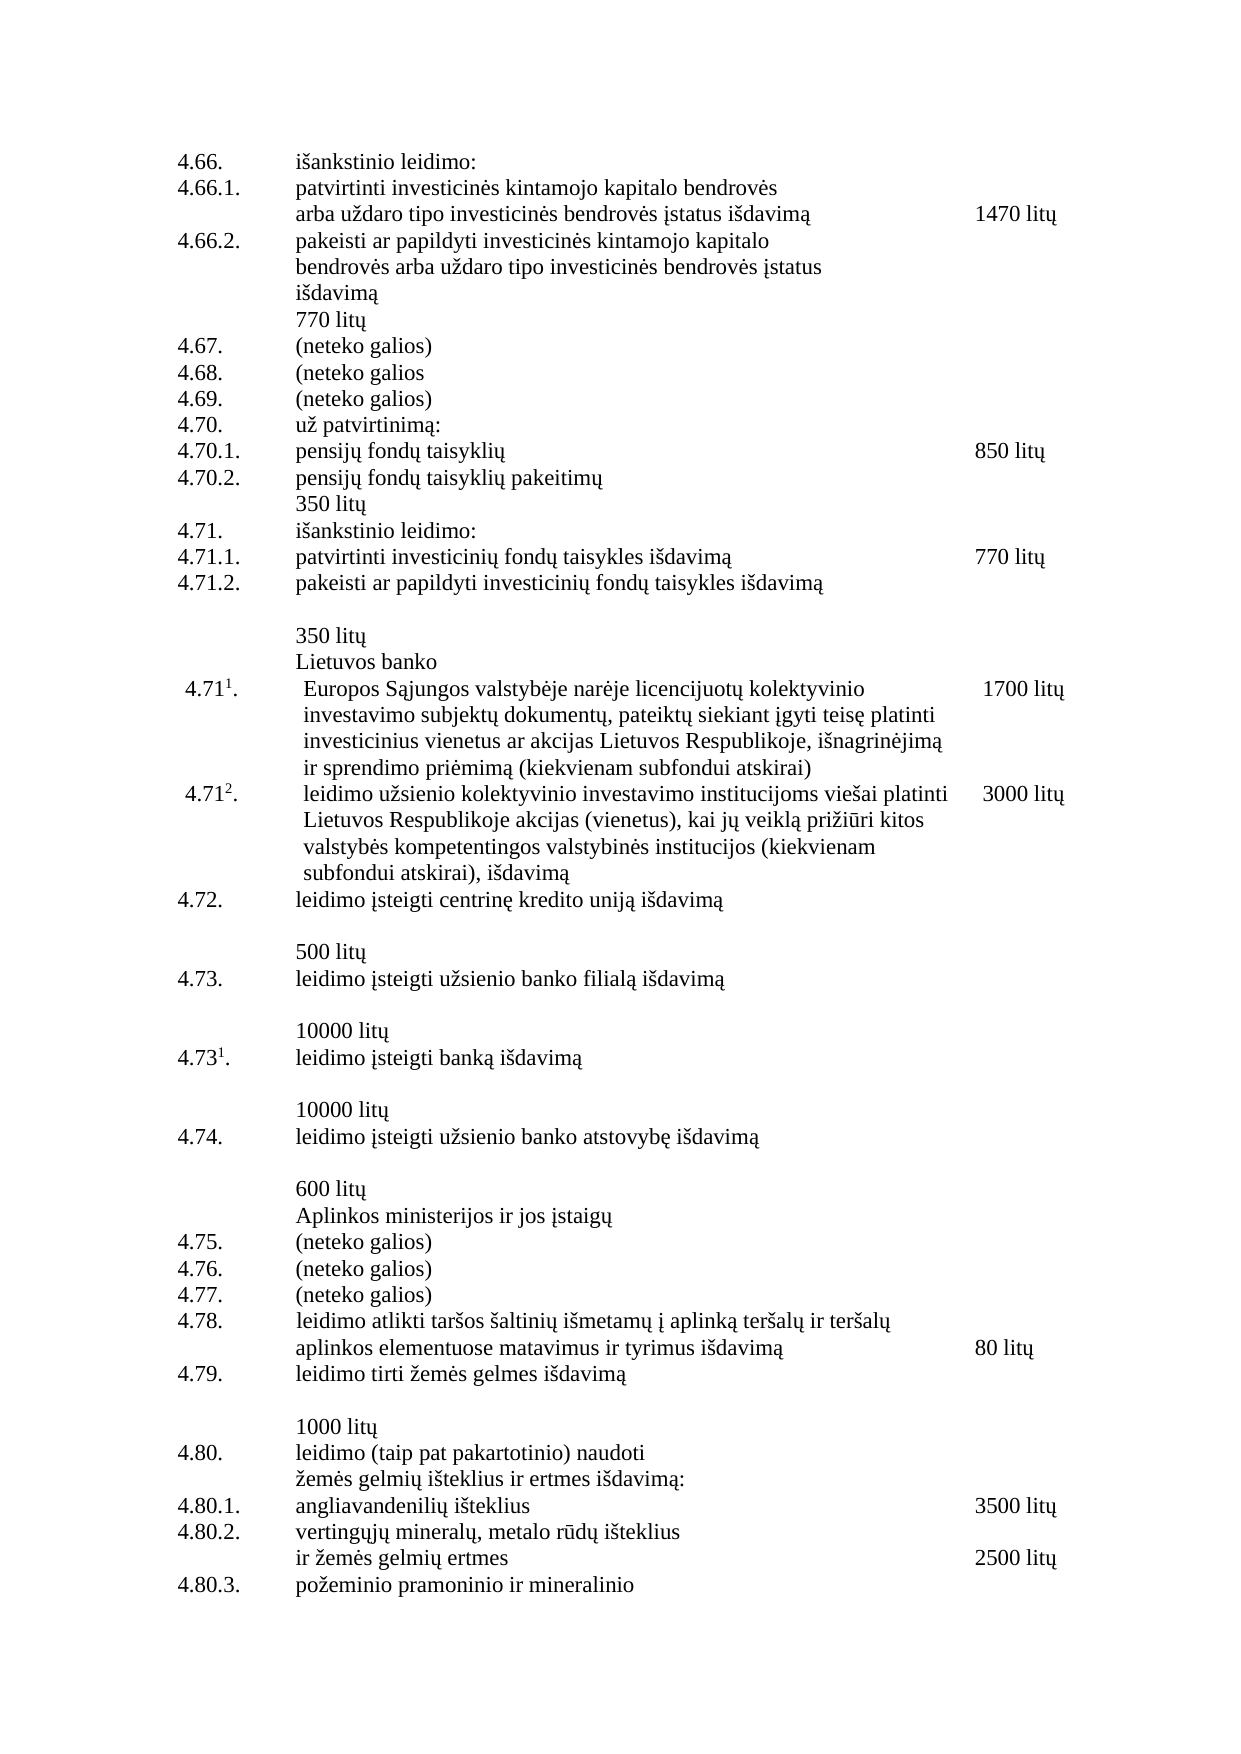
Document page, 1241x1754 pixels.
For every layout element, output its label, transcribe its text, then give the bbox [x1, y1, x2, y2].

text 4.68. (neteko galios [177, 358, 945, 385]
text aplinkos elementuose matavimus ir tyrimus išdavimą 80 litų [177, 1334, 1122, 1360]
text Aplinkos ministerijos ir jos įstaigų [177, 1202, 945, 1228]
text žemės gelmių išteklius ir ertmes išdavimą: [177, 1465, 1122, 1492]
text 4.75. (neteko galios) [177, 1228, 945, 1254]
text 4.70.1. pensijų fondų taisyklių 850 litų [177, 438, 1167, 464]
text 4.70.2. pensijų fondų taisyklių pakeitimų 350 litų [177, 464, 945, 517]
text 4.731. leidimo įsteigti banką išdavimą 10000 litų [177, 1044, 945, 1123]
text 4.74. leidimo įsteigti užsienio banko atstovybę išdavimą 600 litų [177, 1123, 945, 1202]
text 4.66. išankstinio leidimo: [177, 148, 1122, 174]
text 4.71.1. patvirtinti investicinių fondų taisykles išdavimą 770 litų [177, 543, 1181, 569]
text 4.66.1. patvirtinti investicinės kintamojo kapitalo bendrovės [177, 174, 1122, 200]
text 4.71. išankstinio leidimo: [177, 517, 945, 543]
table_header Europos Sąjungos valstybėje narėje licencijuotų kolektyvinio investavimo subjektų dokumentų, pateiktų siekiant įgyti teisę platinti investicinius vienetus ar akcijas Lietuvos Respublikoje, išnagrinėjimą ir sprendimo priėmimą (kiekvienam subfondui atskirai) [292, 675, 971, 780]
table_header 1700 litų [971, 675, 1129, 780]
text 4.80. leidimo (taip pat pakartotinio) naudoti [177, 1439, 1122, 1465]
list leidimo atlikti taršos šaltinių išmetamų į aplinką teršalų ir teršalų [177, 1307, 1122, 1334]
table_cell 4.712. [174, 780, 292, 886]
text 4.76. (neteko galios) [177, 1254, 945, 1281]
text 4.67. (neteko galios) [177, 332, 945, 358]
table_cell leidimo užsienio kolektyvinio investavimo institucijoms viešai platinti Lietuvos Respublikoje akcijas (vienetus), kai jų veiklą prižiūri kitos valstybės kompetentingos valstybinės institucijos (kiekvienam subfondui atskirai), išdavimą [292, 780, 971, 886]
table_cell 3000 litų [971, 780, 1129, 886]
text 4.73. leidimo įsteigti užsienio banko filialą išdavimą 10000 litų [177, 965, 945, 1044]
text 4.79. leidimo tirti žemės gelmes išdavimą 1000 litų [177, 1360, 945, 1439]
text 4.80.3. požeminio pramoninio ir mineralinio [177, 1571, 1122, 1597]
text 4.72. leidimo įsteigti centrinę kredito uniją išdavimą 500 litų [177, 886, 945, 965]
table_header 4.711. [174, 675, 292, 780]
text bendrovės arba uždaro tipo investicinės bendrovės įstatus išdavimą 770 litų [177, 253, 945, 332]
text 4.77. (neteko galios) [177, 1281, 945, 1307]
text 4.80.2. vertingųjų mineralų, metalo rūdų išteklius [177, 1518, 1122, 1544]
text 4.69. (neteko galios) [177, 385, 945, 411]
text arba uždaro tipo investicinės bendrovės įstatus išdavimą 1470 litų [177, 200, 1122, 227]
text ir žemės gelmių ertmes 2500 litų [177, 1544, 1122, 1571]
text 4.71.2. pakeisti ar papildyti investicinių fondų taisykles išdavimą 350 litų [177, 569, 945, 648]
text 4.66.2. pakeisti ar papildyti investicinės kintamojo kapitalo [177, 227, 1122, 253]
text Lietuvos banko [177, 648, 945, 675]
text 4.80.1. angliavandenilių išteklius 3500 litų [177, 1492, 1122, 1518]
text 4.70. už patvirtinimą: [177, 411, 945, 438]
